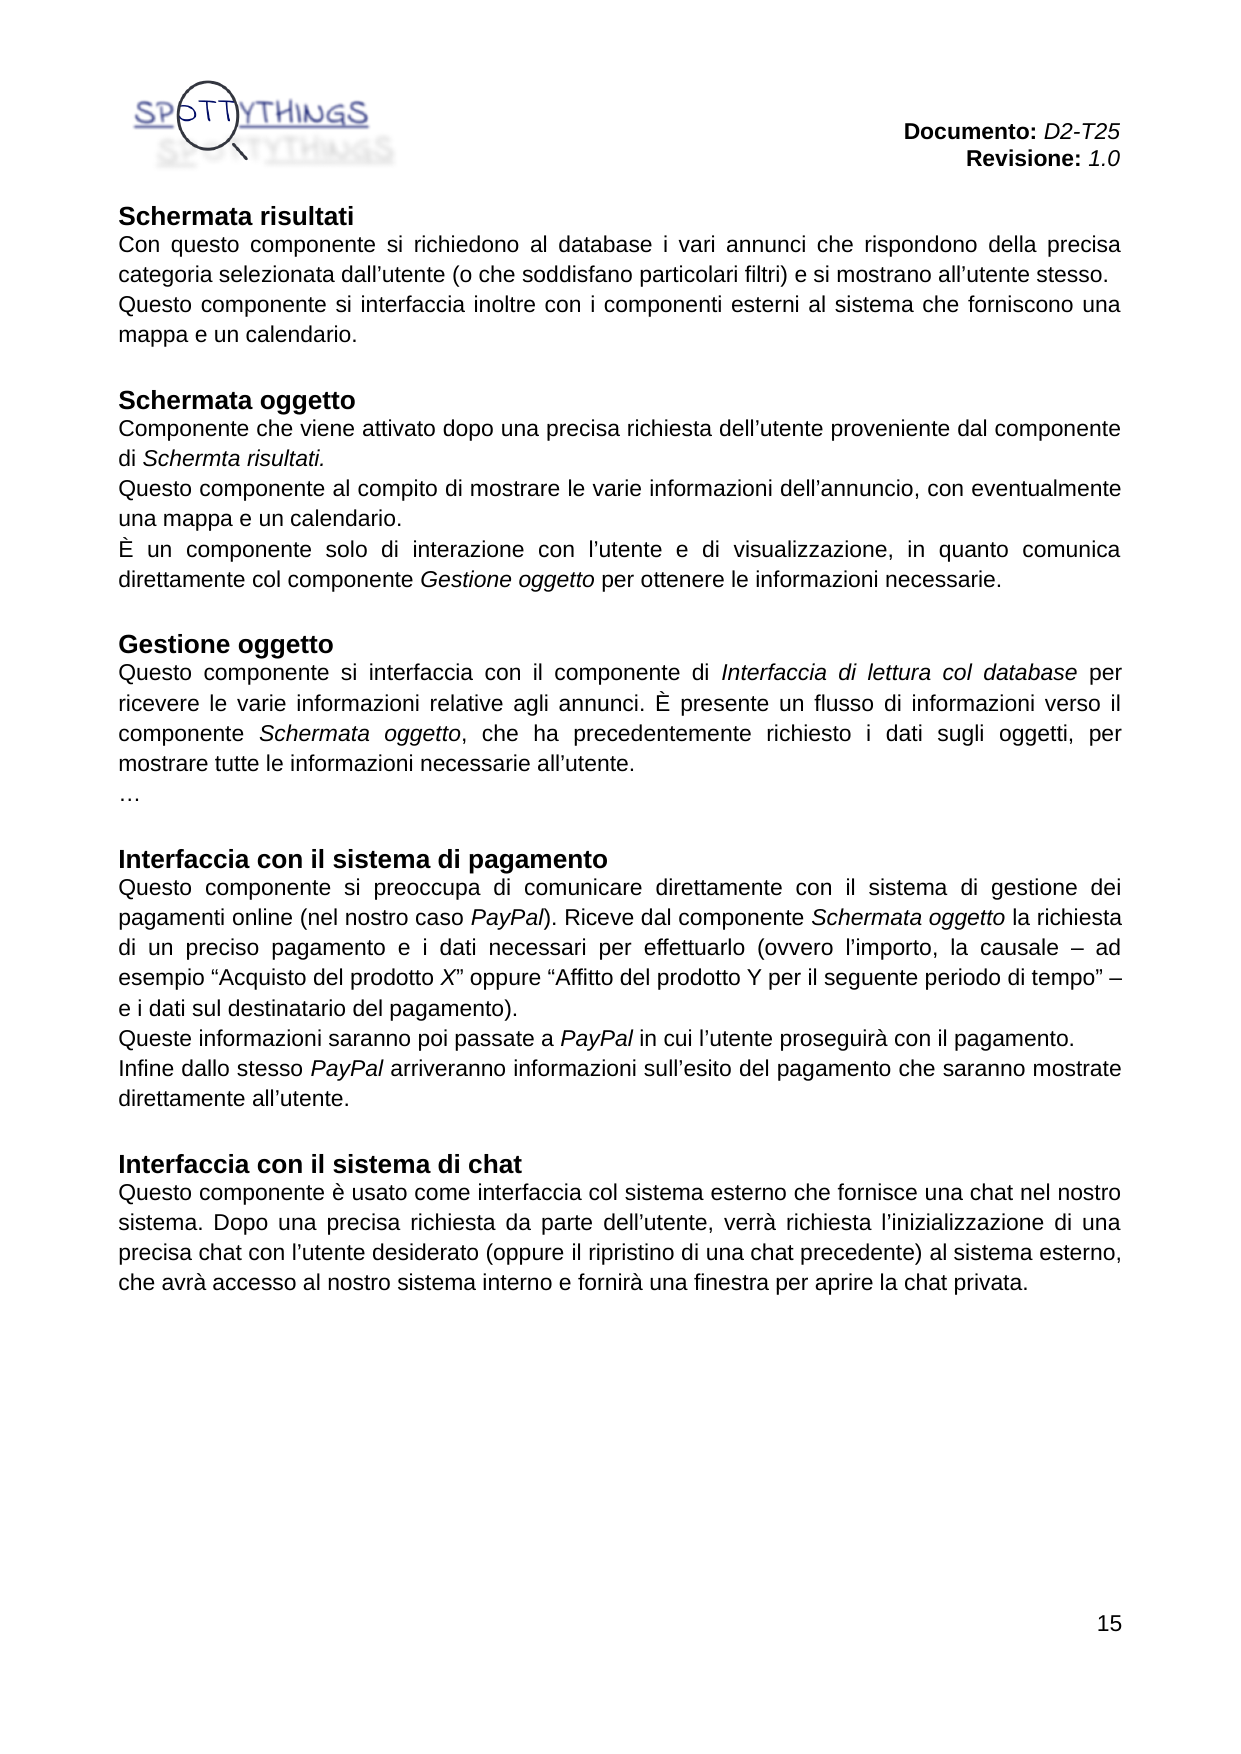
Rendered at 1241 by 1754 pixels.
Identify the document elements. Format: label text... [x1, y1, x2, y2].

text Con questo componente si richiedono al database i vari annunci che rispondono della precisa categoria selezionata dall’utente (o che soddisfano particolari filtri) e si mostrano all’utente stesso. [118, 231, 1122, 287]
text Queste informazioni saranno poi passate a PayPal in cui l’utente proseguirà con il pagamento. [118, 1025, 1122, 1051]
text … [118, 780, 1122, 806]
subtitle Schermata oggetto [118, 384, 1122, 415]
text Questo componente si preoccupa di comunicare direttamente con il sistema di gestione dei pagamenti online (nel nostro caso PayPal). Riceve dal componente Schermata oggetto la richiesta di un preciso pagamento e i dati necessari per effettuarlo (ovvero l’importo, la causale – ad esempio “Acquisto del prodotto X” oppure “Affitto del prodotto Y per il seguente periodo di tempo” – e i dati sul destinatario del pagamento). [118, 874, 1122, 1021]
text Questo componente è usato come interfaccia col sistema esterno che fornisce una chat nel nostro sistema. Dopo una precisa richiesta da parte dell’utente, verrà richiesta l’inizializzazione di una precisa chat con l’utente desiderato (oppure il ripristino di una chat precedente) al sistema esterno, che avrà accesso al nostro sistema interno e fornirà una finestra per aprire la chat privata. [118, 1179, 1122, 1296]
text Infine dallo stesso PayPal arriveranno informazioni sull’esito del pagamento che saranno mostrate direttamente all’utente. [118, 1055, 1122, 1111]
text Componente che viene attivato dopo una precisa richiesta dell’utente proveniente dal componente di Schermta risultati. [118, 415, 1122, 471]
text Questo componente al compito di mostrare le varie informazioni dell’annuncio, con eventualmente una mappa e un calendario. [118, 475, 1122, 532]
subtitle Gestione oggetto [118, 629, 1122, 659]
text È un componente solo di interazione con l’utente e di visualizzazione, in quanto comunica direttamente col componente Gestione oggetto per ottenere le informazioni necessarie. [118, 536, 1122, 592]
subtitle Interfaccia con il sistema di chat [118, 1148, 1122, 1179]
subtitle Interfaccia con il sistema di pagamento [118, 843, 1122, 874]
picture [123, 73, 399, 187]
subtitle Schermata risultati [118, 200, 1122, 231]
text Questo componente si interfaccia inoltre con i componenti esterni al sistema che forniscono una mappa e un calendario. [118, 291, 1122, 347]
text Questo componente si interfaccia con il componente di Interfaccia di lettura col database per ricevere le varie informazioni relative agli annunci. È presente un flusso di informazioni verso il componente Schermata oggetto, che ha precedentemente richiesto i dati sugli oggetti, per mostrare tutte le informazioni necessarie all’utente. [118, 659, 1122, 776]
